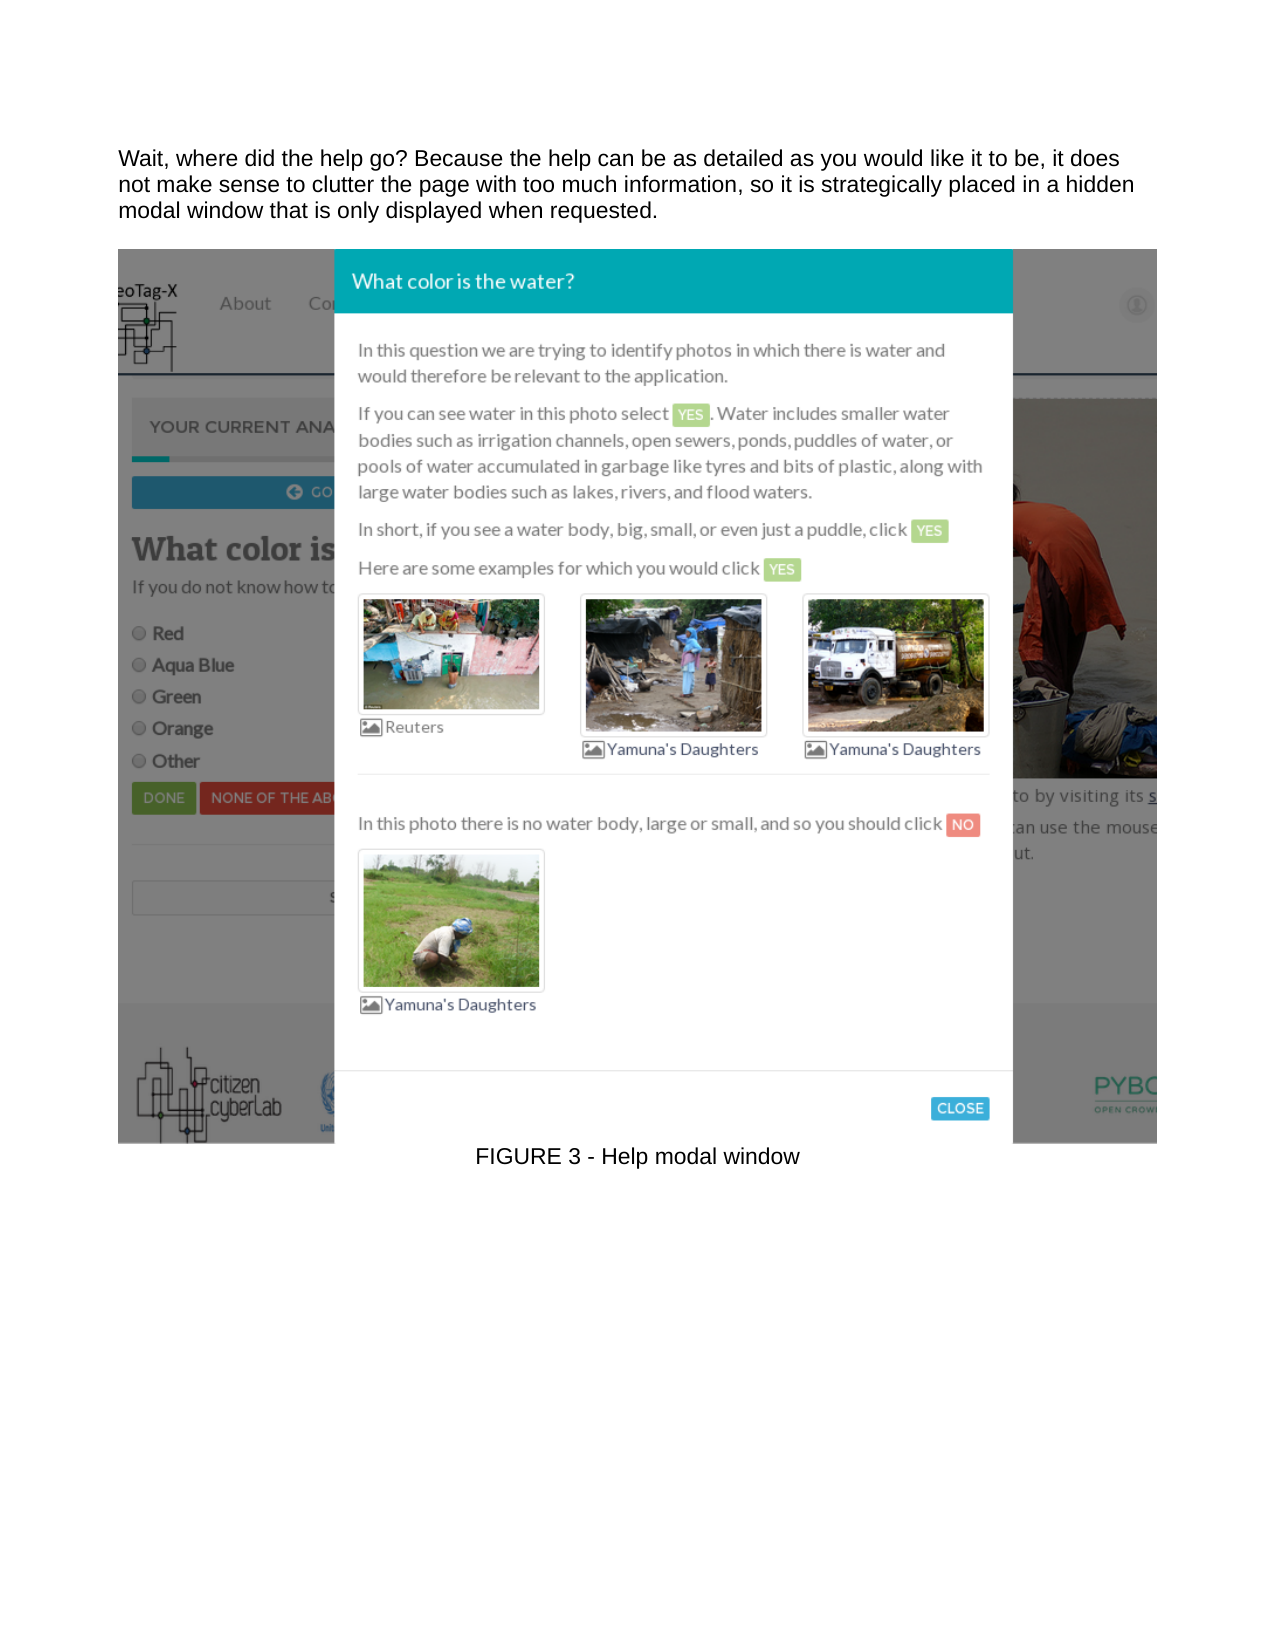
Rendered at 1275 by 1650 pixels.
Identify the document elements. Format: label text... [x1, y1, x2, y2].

text Wait, where did the help go? Because the help can be as detailed as you would like it to be, it does not make sense to clutter the page with too much information, so it is strategically placed in a hidden modal window that is only displayed when requested. [118, 144, 1157, 223]
picture [118, 249, 1157, 1144]
text FIGURE 3 - Help modal window [118, 1144, 1157, 1169]
